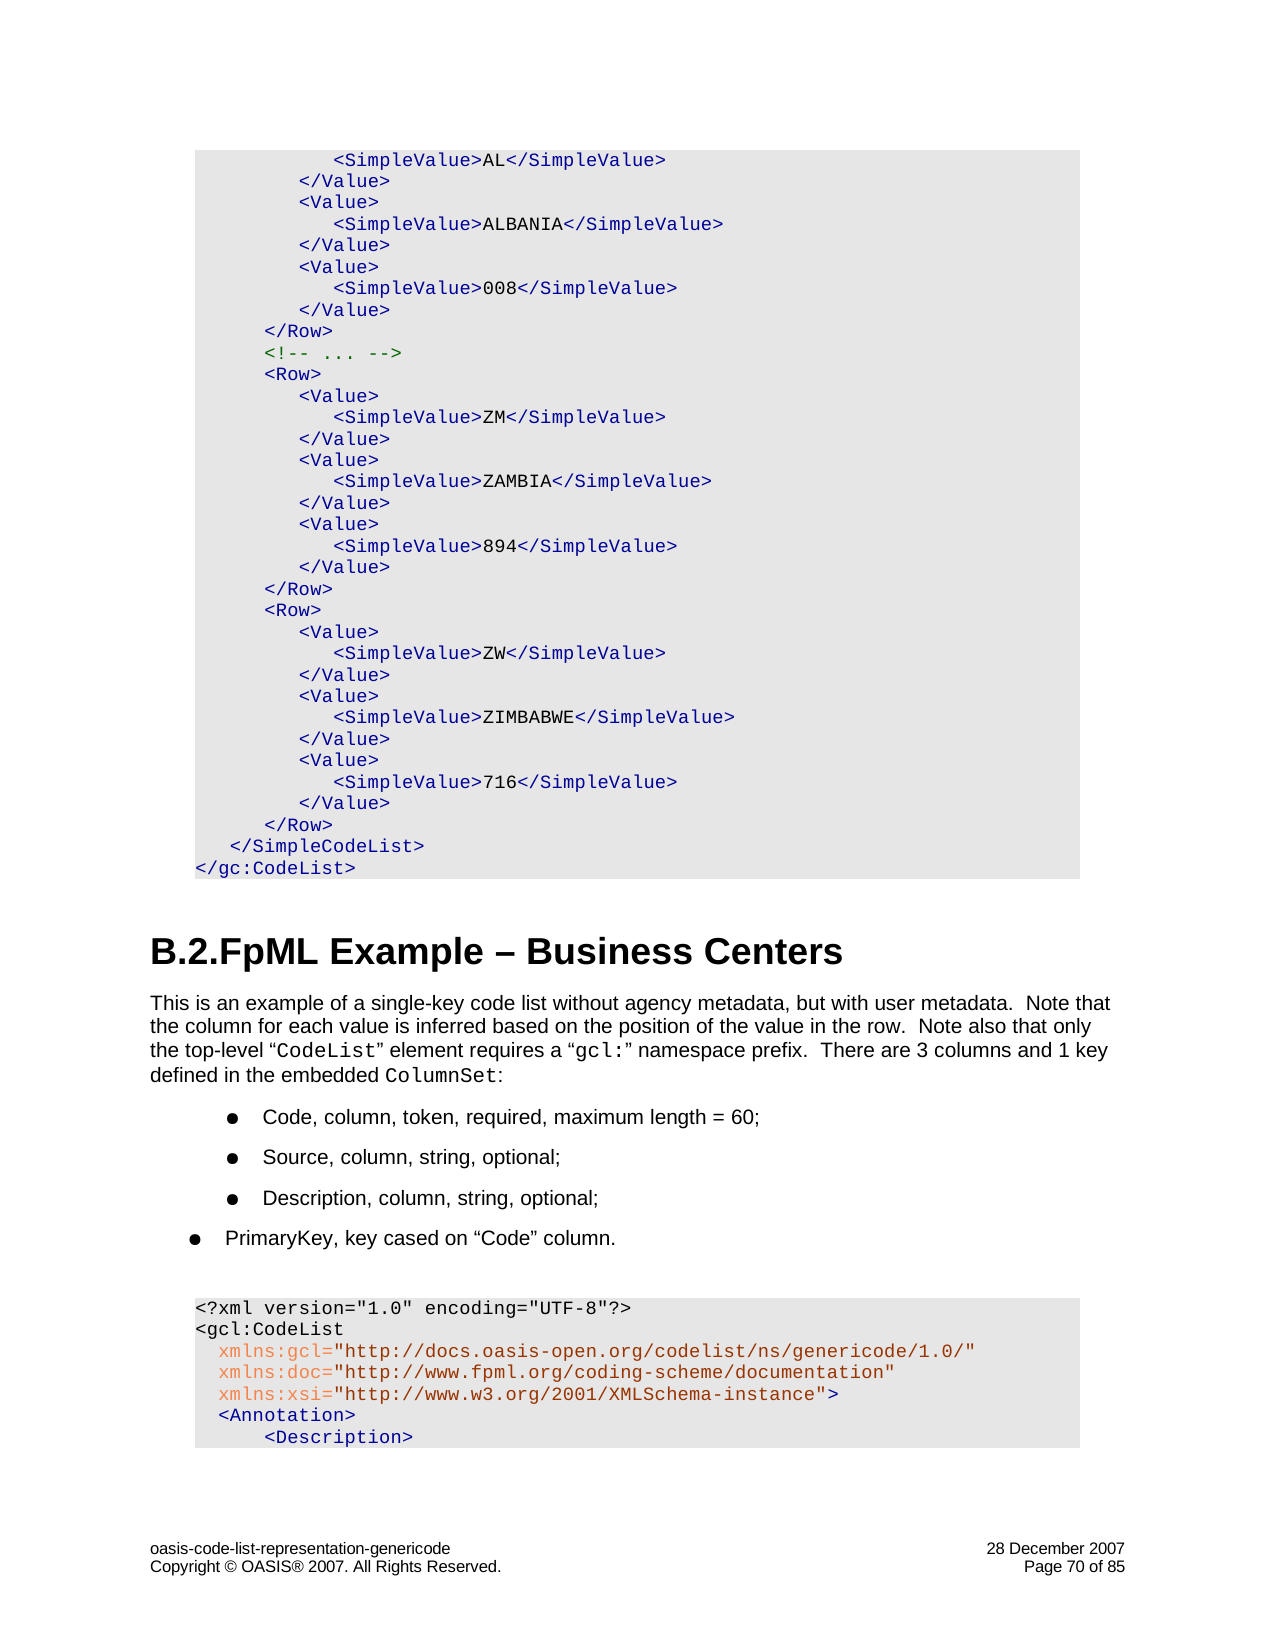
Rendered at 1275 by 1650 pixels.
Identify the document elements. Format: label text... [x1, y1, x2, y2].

list Description, column, string, optional; [187, 1186, 1125, 1209]
text <Row> [195, 601, 1080, 622]
text </Row> [195, 815, 1080, 837]
text </gc:CodeList> [195, 858, 1080, 879]
text </Value> [195, 493, 1080, 515]
text <SimpleValue>ZIMBABWE</SimpleValue> [195, 708, 1080, 729]
list Source, column, string, optional; [187, 1146, 1125, 1169]
text <Value> [195, 193, 1080, 214]
text <SimpleValue>ZW</SimpleValue> [195, 643, 1080, 665]
text xmlns:xsi="http://www.w3.org/2001/XMLSchema-instance"> [195, 1384, 1080, 1406]
text </Row> [195, 579, 1080, 601]
text <Value> [195, 686, 1080, 708]
list PrimaryKey, key cased on “Code” column. [187, 1226, 1125, 1250]
text <Value> [195, 257, 1080, 279]
text </Value> [195, 794, 1080, 815]
text </SimpleCodeList> [195, 837, 1080, 858]
text </Value> [195, 236, 1080, 257]
text </Row> [195, 322, 1080, 343]
list Code, column, token, required, maximum length = 60; [187, 1106, 1125, 1129]
text xmlns:gcl="http://docs.oasis-open.org/codelist/ns/genericode/1.0/" [195, 1341, 1080, 1363]
text This is an example of a single-key code list without agency metadata, but with user metadata. Note that the column for each value is inferred based on the position of the value in the row. Note also that only the top-level “CodeList” element requires a “gcl:” namespace prefix. There are 3 columns and 1 key defined in the embedded ColumnSet: [150, 991, 1125, 1089]
text <SimpleValue>716</SimpleValue> [195, 772, 1080, 794]
text <Value> [195, 515, 1080, 536]
text </Value> [195, 429, 1080, 450]
text <Row> [195, 364, 1080, 386]
text <Value> [195, 386, 1080, 407]
text </Value> [195, 729, 1080, 751]
text <Description> [195, 1427, 1080, 1448]
text <!-- ... --> [195, 343, 1080, 364]
text <Annotation> [195, 1406, 1080, 1427]
subtitle FpML Example – Business Centers [150, 930, 1125, 972]
text <Value> [195, 450, 1080, 472]
text <SimpleValue>ZM</SimpleValue> [195, 407, 1080, 429]
text <SimpleValue>894</SimpleValue> [195, 536, 1080, 558]
text <SimpleValue>ALBANIA</SimpleValue> [195, 214, 1080, 236]
text <SimpleValue>ZAMBIA</SimpleValue> [195, 472, 1080, 493]
text <SimpleValue>008</SimpleValue> [195, 279, 1080, 300]
text </Value> [195, 300, 1080, 322]
text </Value> [195, 665, 1080, 686]
text <?xml version="1.0" encoding="UTF-8"?> [195, 1298, 1080, 1320]
text <gcl:CodeList [195, 1320, 1080, 1341]
text </Value> [195, 558, 1080, 579]
text <SimpleValue>AL</SimpleValue> [195, 150, 1080, 171]
text xmlns:doc="http://www.fpml.org/coding-scheme/documentation" [195, 1363, 1080, 1384]
text <Value> [195, 622, 1080, 643]
text <Value> [195, 751, 1080, 772]
text </Value> [195, 171, 1080, 193]
